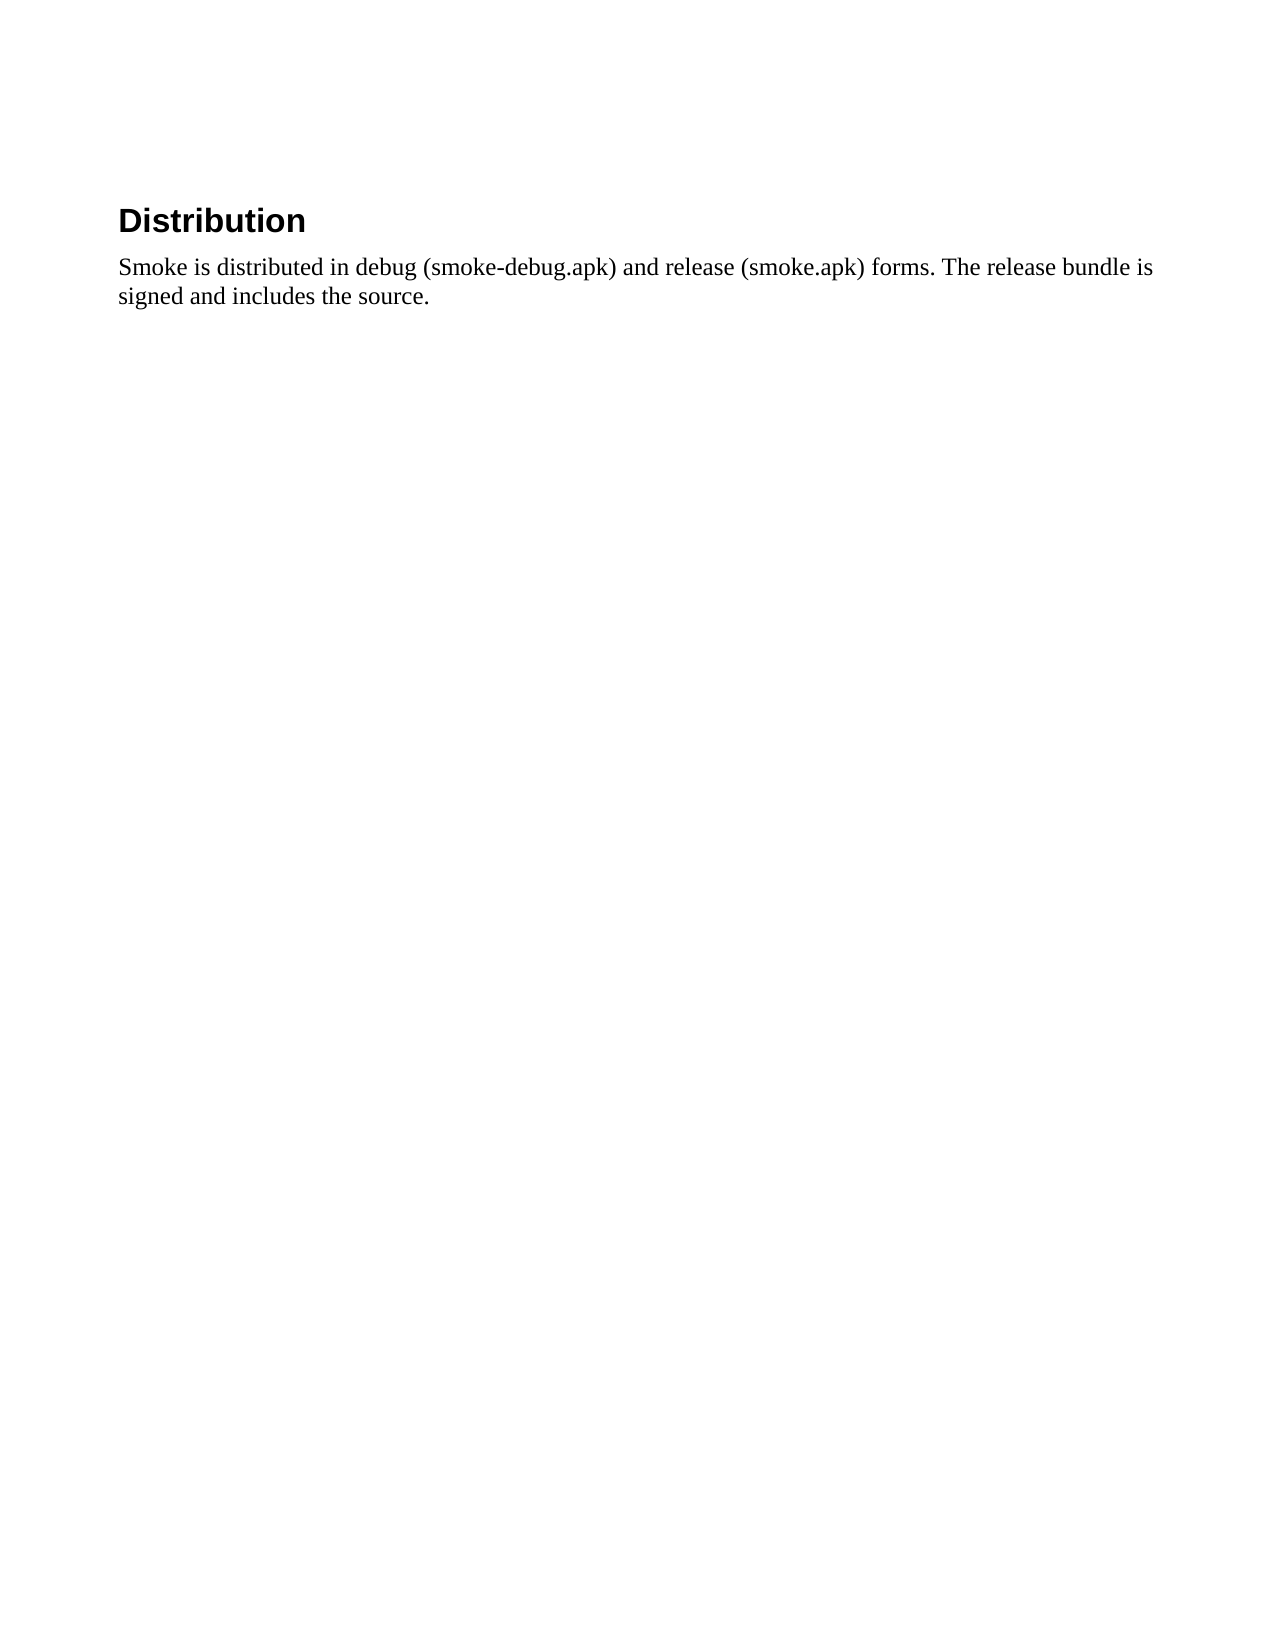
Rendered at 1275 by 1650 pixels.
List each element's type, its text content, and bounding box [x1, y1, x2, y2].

subtitle Distribution [118, 201, 1157, 240]
text Smoke is distributed in debug (smoke-debug.apk) and release (smoke.apk) forms. The release bundle is signed and includes the source. [118, 252, 1157, 310]
